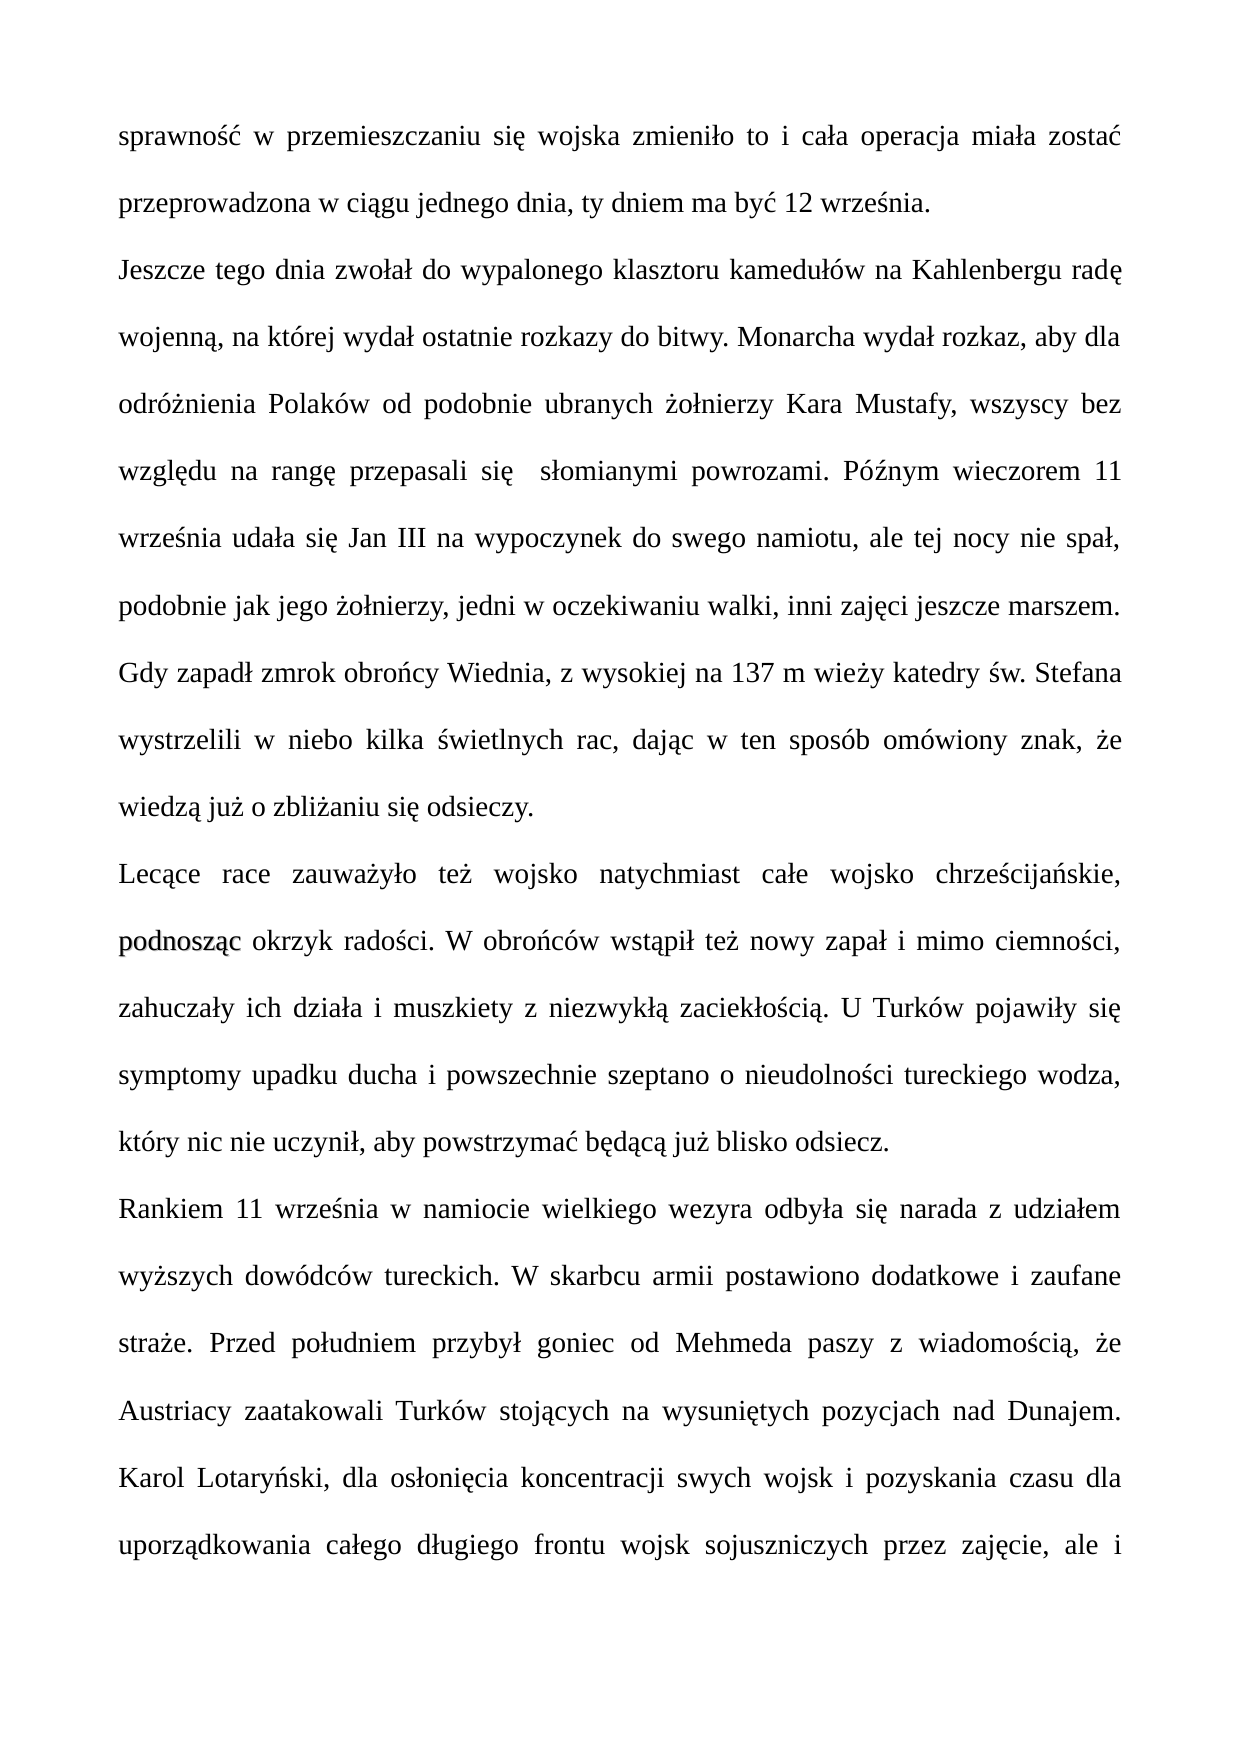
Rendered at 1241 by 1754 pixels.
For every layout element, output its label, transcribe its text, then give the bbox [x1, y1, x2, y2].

text Rankiem 11 września w namiocie wielkiego wezyra odbyła się narada z udziałem wyższych dowódców tureckich. W skarbcu armii postawiono dodatkowe i zaufane straże. Przed południem przybył goniec od Mehmeda paszy z wiadomością, że Austriacy zaatakowali Turków stojących na wysuniętych pozycjach nad Dunajem. Karol Lotaryński, dla osłonięcia koncentracji swych wojsk i pozyskania czasu dla uporządkowania całego długiego frontu wojsk sojuszniczych przez zajęcie, ale i [118, 1191, 1122, 1560]
text sprawność w przemieszczaniu się wojska zmieniło to i cała operacja miała zostać przeprowadzona w ciągu jednego dnia, ty dniem ma być 12 września. [118, 118, 1122, 219]
text Jeszcze tego dnia zwołał do wypalonego klasztoru kamedułów na Kahlenbergu radę wojenną, na której wydał ostatnie rozkazy do bitwy. Monarcha wydał rozkaz, aby dla odróżnienia Polaków od podobnie ubranych żołnierzy Kara Mustafy, wszyscy bez względu na rangę przepasali się słomianymi powrozami. Późnym wieczorem 11 września udała się Jan III na wypoczynek do swego namiotu, ale tej nocy nie spał, podobnie jak jego żołnierzy, jedni w oczekiwaniu walki, inni zajęci jeszcze marszem. Gdy zapadł zmrok obrońcy Wiednia, z wysokiej na 137 m wieży katedry św. Stefana wystrzelili w niebo kilka świetlnych rac, dając w ten sposób omówiony znak, że wiedzą już o zbliżaniu się odsieczy. [118, 252, 1122, 822]
text Lecące race zauważyło też wojsko natychmiast całe wojsko chrześcijańskie, podnosząc okrzyk radości. W obrońców wstąpił też nowy zapał i mimo ciemności, zahuczały ich działa i muszkiety z niezwykłą zaciekłością. U Turków pojawiły się symptomy upadku ducha i powszechnie szeptano o nieudolności tureckiego wodza, który nic nie uczynił, aby powstrzymać będącą już blisko odsiecz. [118, 856, 1122, 1158]
